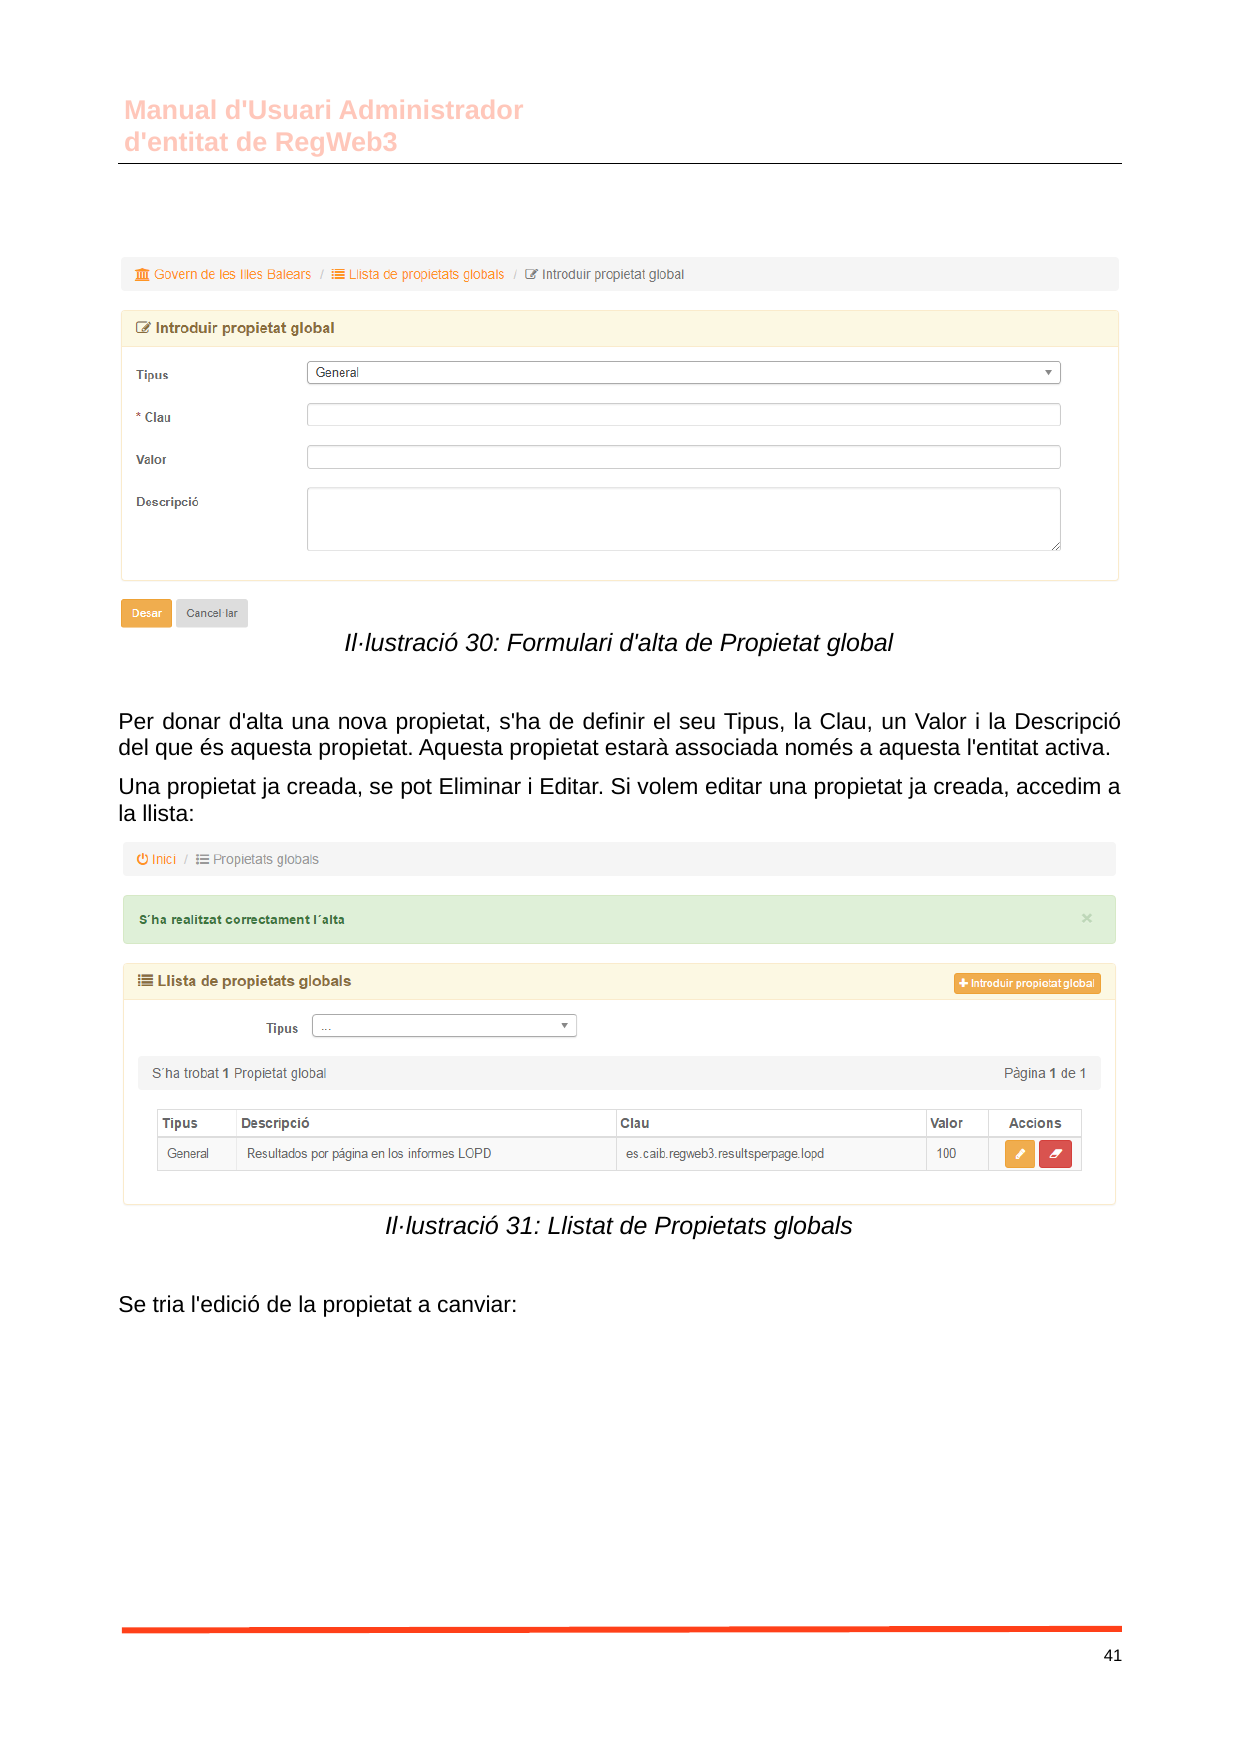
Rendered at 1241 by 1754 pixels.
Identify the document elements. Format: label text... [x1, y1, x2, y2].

text Il·lustració 31: Llistat de Propietats globals [118, 1211, 1122, 1239]
text Una propietat ja creada, se pot Eliminar i Editar. Si volem editar una propietat ja creada, accedim a la llista: [118, 773, 1122, 826]
picture [118, 254, 1123, 628]
text Per donar d'alta una nova propietat, s'ha de definir el seu Tipus, la Clau, un Valor i la Descripció del que és aquesta propietat. Aquesta propietat estarà associada només a aquesta l'entitat activa. [118, 708, 1122, 761]
text Il·lustració 30: Formulari d'alta de Propietat global [118, 628, 1122, 657]
text Se tria l'edició de la propietat a canviar: [118, 1291, 1122, 1317]
